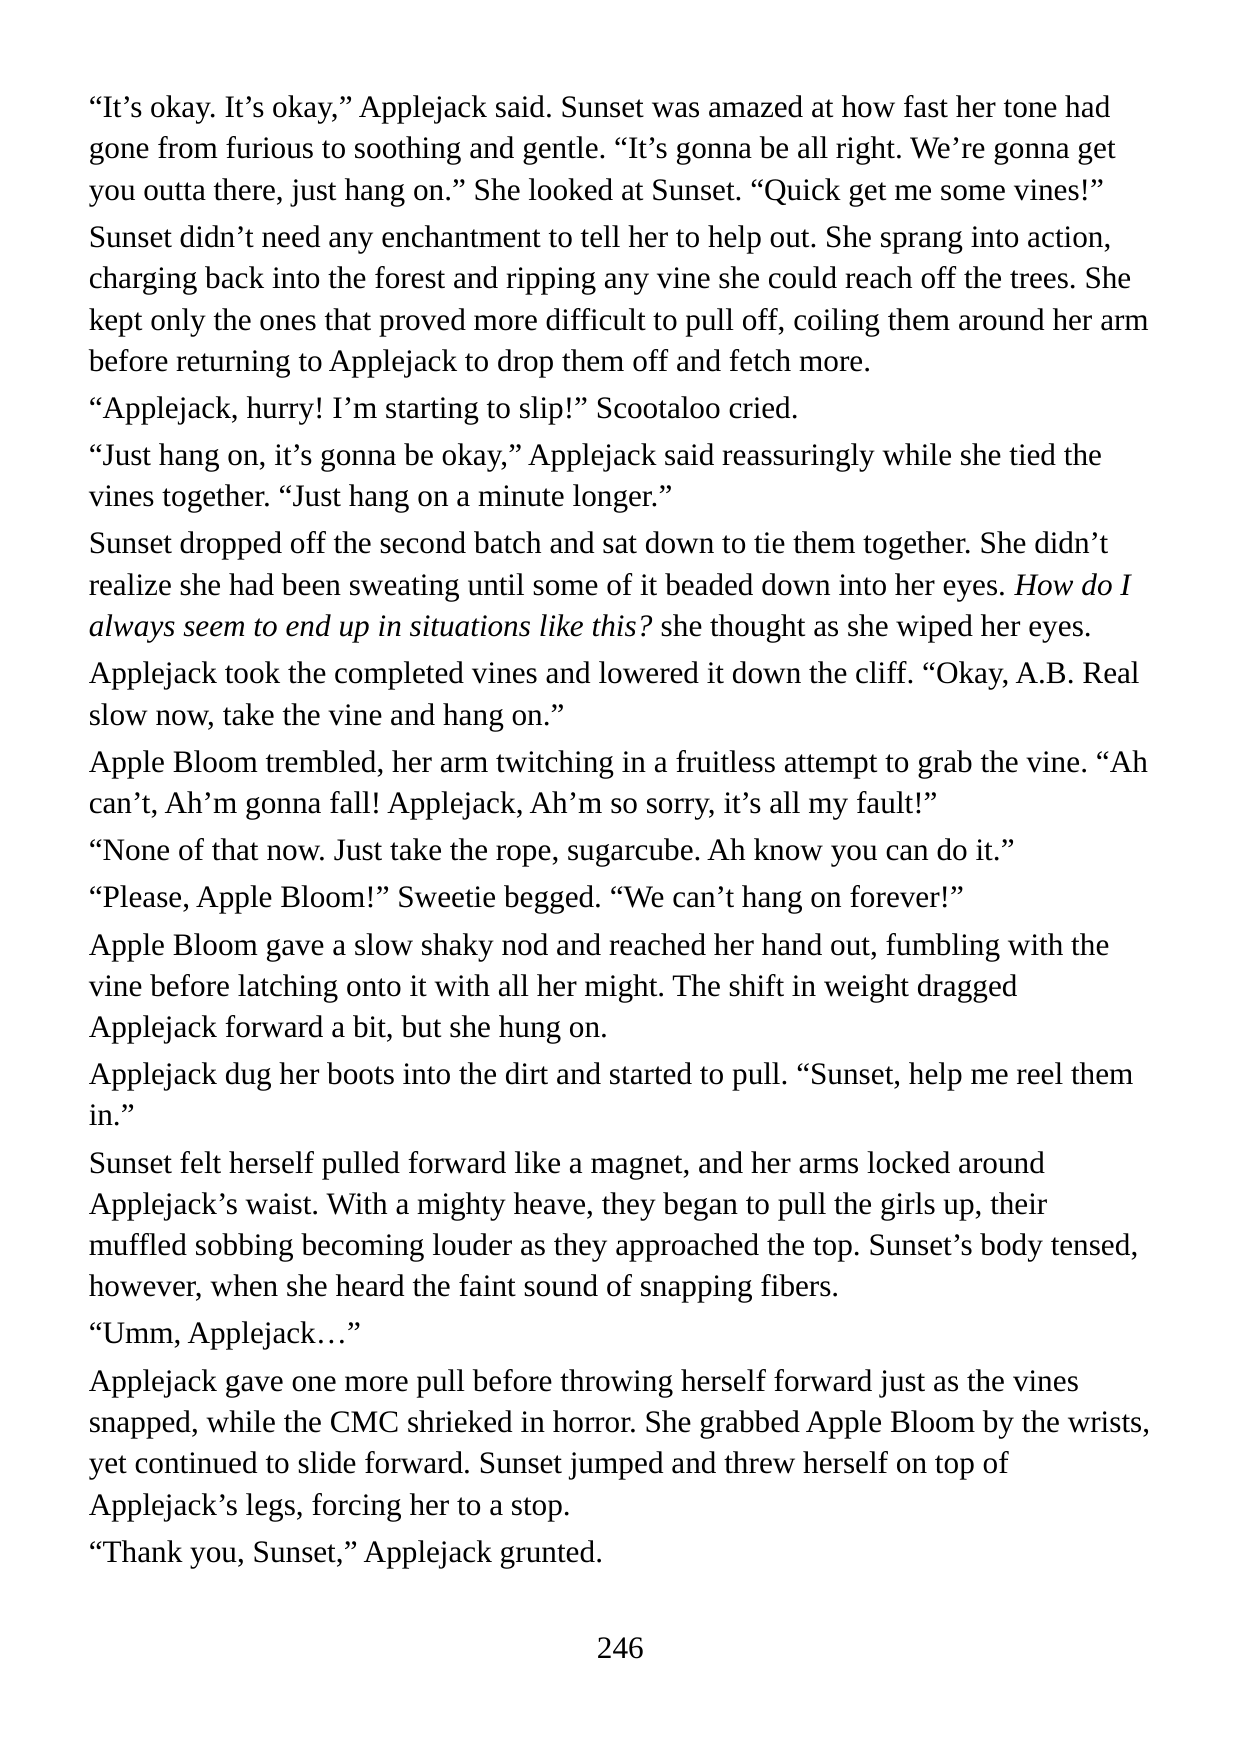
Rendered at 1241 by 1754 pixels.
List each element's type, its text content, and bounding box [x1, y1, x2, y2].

text “Applejack, hurry! I’m starting to slip!” Scootaloo cried. [88, 389, 1152, 425]
text Applejack dug her boots into the dirt and started to pull. “Sunset, help me reel them in.” [88, 1055, 1152, 1133]
text “Please, Apple Bloom!” Sweetie begged. “We can’t hang on forever!” [88, 878, 1152, 914]
text “Umm, Applejack…” [88, 1315, 1152, 1351]
text Applejack took the completed vines and lowered it down the cliff. “Okay, A.B. Real slow now, take the vine and hang on.” [88, 654, 1152, 732]
text Applejack gave one more pull before throwing herself forward just as the vines snapped, while the CMC shrieked in horror. She grabbed Apple Bloom by the wrists, yet continued to slide forward. Sunset jumped and threw herself on top of Applejack’s legs, forcing her to a stop. [88, 1362, 1152, 1522]
text Apple Bloom gave a slow shaky nod and reached her hand out, fumbling with the vine before latching onto it with all her might. The shift in weight dragged Applejack forward a bit, but she hung on. [88, 926, 1152, 1044]
text Apple Bloom trembled, her arm twitching in a fruitless attempt to grab the vine. “Ah can’t, Ah’m gonna fall! Applejack, Ah’m so sorry, it’s all my fault!” [88, 743, 1152, 820]
text “Thank you, Sunset,” Applejack grunted. [88, 1533, 1152, 1569]
text “It’s okay. It’s okay,” Applejack said. Sunset was amazed at how fast her tone had gone from furious to soothing and gentle. “It’s gonna be all right. We’re gonna get you outta there, just hang on.” She looked at Sunset. “Quick get me some vines!” [88, 88, 1152, 207]
text “Just hang on, it’s gonna be okay,” Applejack said reassuringly while she tied the vines together. “Just hang on a minute longer.” [88, 436, 1152, 513]
text Sunset felt herself pulled forward like a magnet, and her arms locked around Applejack’s waist. With a mighty heave, they began to pull the girls up, their muffled sobbing becoming louder as they approached the top. Sunset’s body tensed, however, when she heard the faint sound of snapping fibers. [88, 1144, 1152, 1303]
text Sunset dropped off the second batch and sat down to tie them together. She didn’t realize she had been sweating until some of it beaded down into her eyes. How do I always seem to end up in situations like this? she thought as she wiped her eyes. [88, 525, 1152, 643]
text “None of that now. Just take the rope, sugarcube. Ah know you can do it.” [88, 831, 1152, 867]
text Sunset didn’t need any enchantment to tell her to help out. She sprang into action, charging back into the forest and ripping any vine she could reach off the trees. She kept only the ones that proved more difficult to pull off, coiling them around her arm before returning to Applejack to drop them off and fetch more. [88, 218, 1152, 378]
